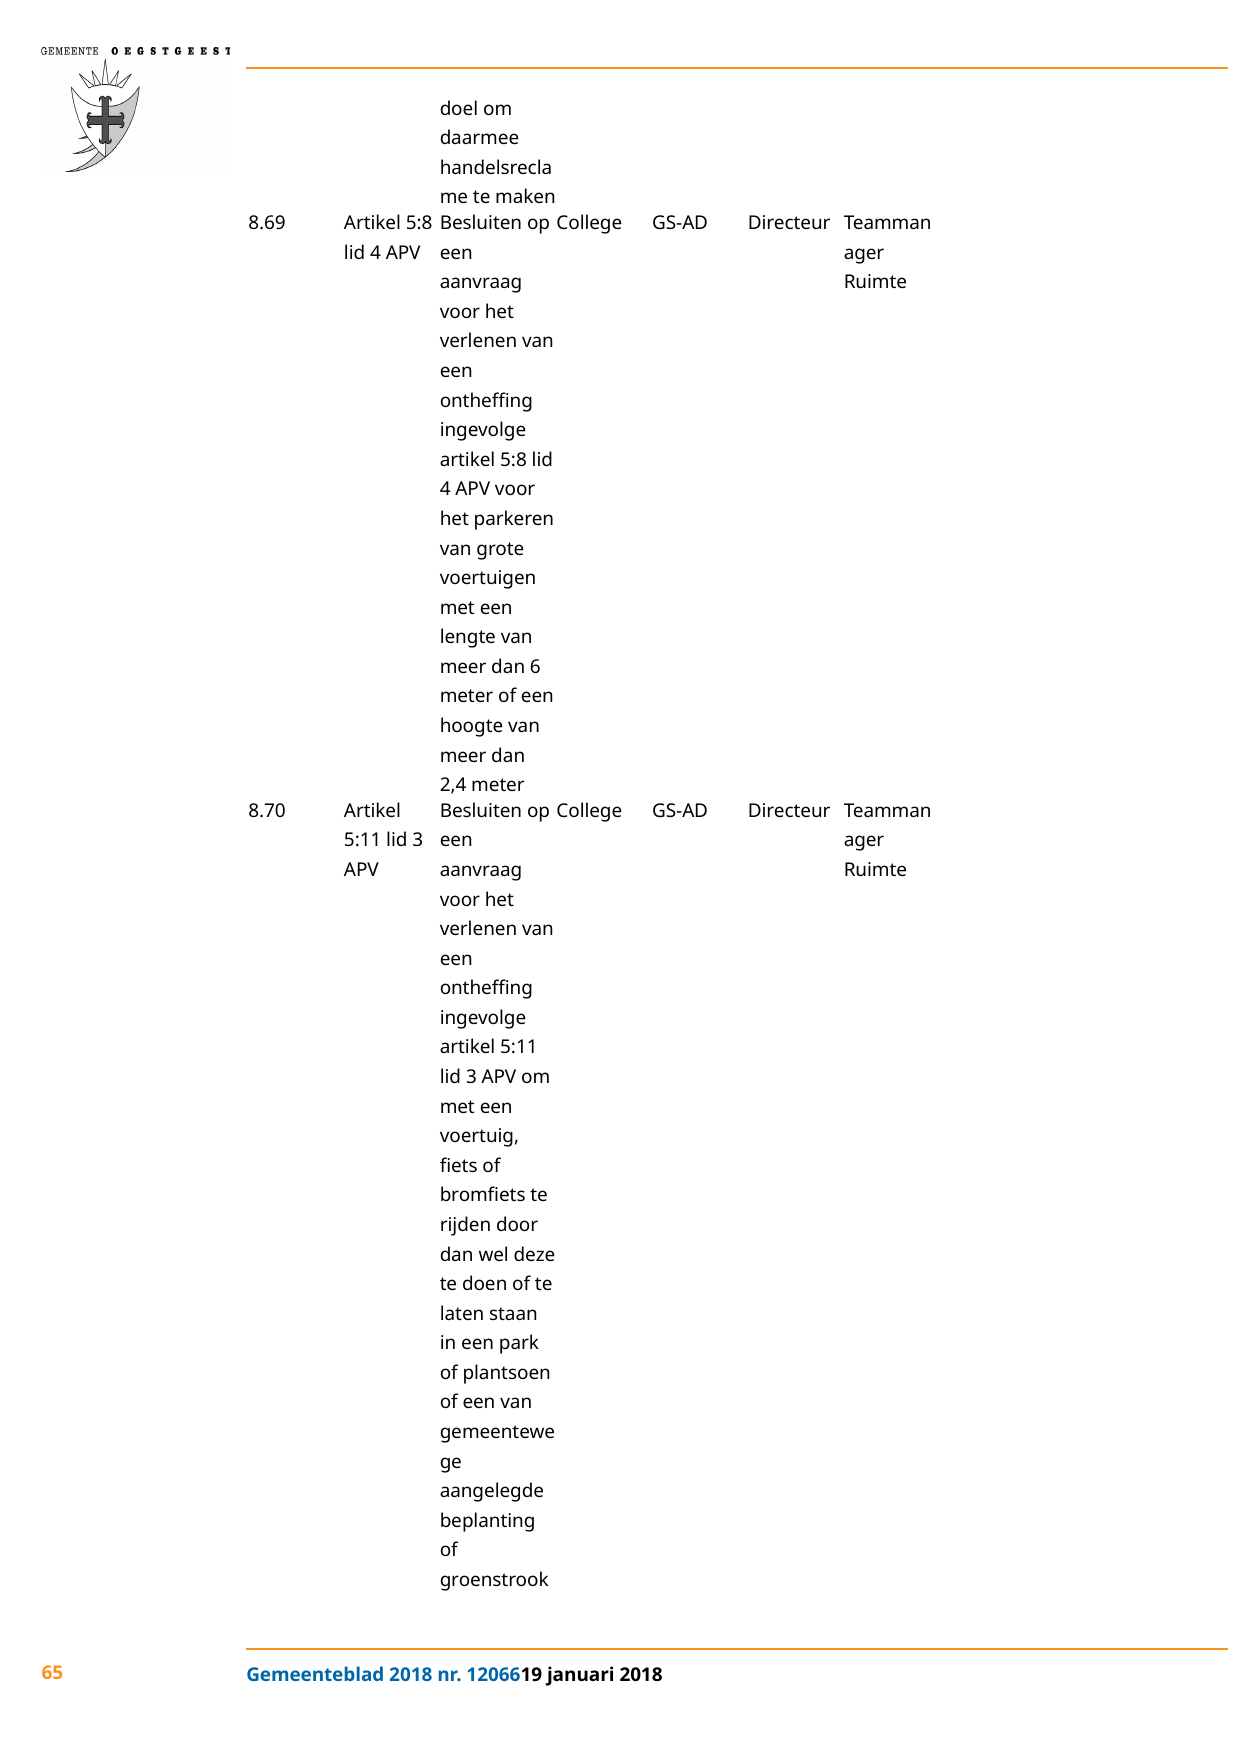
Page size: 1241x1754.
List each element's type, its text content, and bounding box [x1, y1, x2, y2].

table_cell Besluiten op een aanvraag voor het verlenen van een ontheffing ingevolge artikel 5:11 lid 3 APV om met een voertuig, fiets of bromfiets te rijden door dan wel deze te doen of te laten staan in een park of plantsoen of een van gemeentewege aangelegde beplanting of groenstrook [440, 797, 556, 1592]
table_cell College [556, 209, 652, 797]
table_cell Besluiten op een aanvraag voor het verlenen van een ontheffing ingevolge artikel 5:8 lid 4 APV voor het parkeren van grote voertuigen met een lengte van meer dan 6 meter of een hoogte van meer dan 2,4 meter [440, 209, 556, 797]
table_cell [844, 95, 939, 209]
table_cell [1035, 209, 1152, 797]
table_cell [1035, 95, 1152, 209]
picture [41, 47, 231, 172]
table_cell doel om daarmee handelsreclame te maken [440, 95, 556, 209]
table_cell Directeur [748, 797, 843, 1592]
table_cell [748, 95, 843, 209]
table_cell Teammanager Ruimte [844, 797, 939, 1592]
table_cell [1035, 797, 1152, 1592]
table_cell GS-AD [652, 797, 748, 1592]
table_cell [939, 209, 1035, 797]
table_cell College [556, 797, 652, 1592]
table_cell [344, 95, 439, 209]
table_cell [939, 95, 1035, 209]
table_cell Artikel 5:11 lid 3 APV [344, 797, 439, 1592]
table_cell [939, 797, 1035, 1592]
table_cell Directeur [748, 209, 843, 797]
table_cell 8.69 [248, 209, 344, 797]
table_cell GS-AD [652, 209, 748, 797]
table_cell [248, 95, 344, 209]
table_cell Artikel 5:8 lid 4 APV [344, 209, 439, 797]
table_cell [652, 95, 748, 209]
table_cell 8.70 [248, 797, 344, 1592]
table_cell Teammanager Ruimte [844, 209, 939, 797]
table_cell [556, 95, 652, 209]
